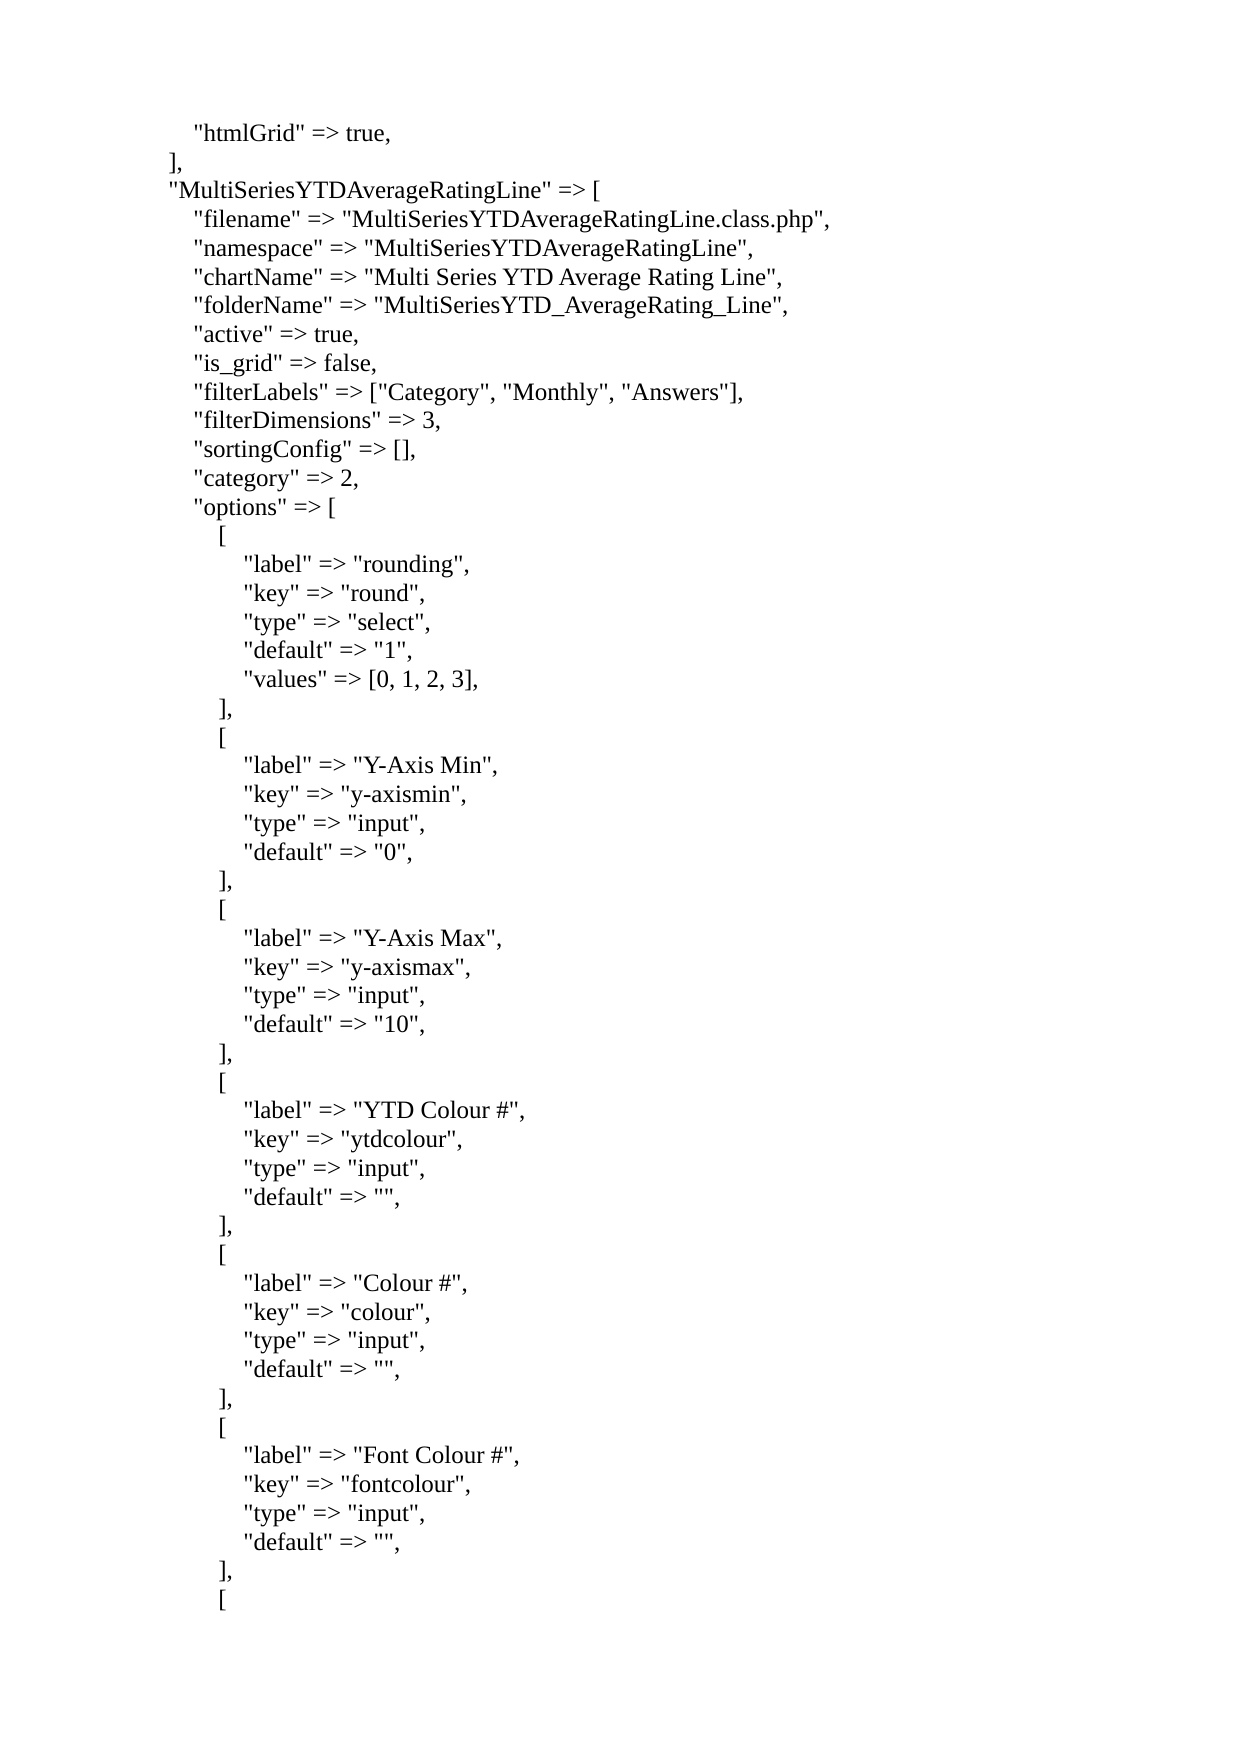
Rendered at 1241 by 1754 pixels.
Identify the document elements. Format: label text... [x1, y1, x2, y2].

text "default" => "1", [118, 636, 1122, 664]
text "key" => "y-axismin", [118, 779, 1122, 808]
text "default" => "", [118, 1354, 1122, 1383]
text "label" => "Font Colour #", [118, 1441, 1122, 1469]
text "type" => "input", [118, 1153, 1122, 1182]
text "label" => "Y-Axis Max", [118, 923, 1122, 952]
text "default" => "", [118, 1182, 1122, 1211]
text "chartName" => "Multi Series YTD Average Rating Line", [118, 262, 1122, 291]
text [ [118, 1067, 1122, 1096]
text [ [118, 722, 1122, 751]
text "values" => [0, 1, 2, 3], [118, 664, 1122, 693]
text "active" => true, [118, 319, 1122, 348]
text "filename" => "MultiSeriesYTDAverageRatingLine.class.php", [118, 204, 1122, 233]
text "namespace" => "MultiSeriesYTDAverageRatingLine", [118, 233, 1122, 262]
text "type" => "input", [118, 1326, 1122, 1354]
text "MultiSeriesYTDAverageRatingLine" => [ [118, 176, 1122, 204]
text "filterDimensions" => 3, [118, 406, 1122, 434]
text "label" => "Y-Axis Min", [118, 751, 1122, 779]
text "filterLabels" => ["Category", "Monthly", "Answers"], [118, 377, 1122, 406]
text [ [118, 521, 1122, 549]
text "category" => 2, [118, 463, 1122, 492]
text [ [118, 894, 1122, 923]
text "type" => "input", [118, 808, 1122, 837]
text ], [118, 1038, 1122, 1067]
text "default" => "", [118, 1527, 1122, 1556]
text "key" => "y-axismax", [118, 952, 1122, 981]
text [ [118, 1412, 1122, 1441]
text "type" => "select", [118, 607, 1122, 636]
text ], [118, 1556, 1122, 1584]
text "folderName" => "MultiSeriesYTD_AverageRating_Line", [118, 291, 1122, 319]
text ], [118, 866, 1122, 894]
text ], [118, 1383, 1122, 1412]
text "type" => "input", [118, 981, 1122, 1009]
text ], [118, 1211, 1122, 1239]
text "key" => "round", [118, 578, 1122, 607]
text "default" => "10", [118, 1009, 1122, 1038]
text "htmlGrid" => true, [118, 118, 1122, 147]
text "default" => "0", [118, 837, 1122, 866]
text ], [118, 147, 1122, 176]
text "label" => "rounding", [118, 549, 1122, 578]
text [ [118, 1239, 1122, 1268]
text "label" => "Colour #", [118, 1268, 1122, 1297]
text "sortingConfig" => [], [118, 434, 1122, 463]
text "key" => "ytdcolour", [118, 1124, 1122, 1153]
text "key" => "fontcolour", [118, 1469, 1122, 1498]
text "is_grid" => false, [118, 348, 1122, 377]
text "key" => "colour", [118, 1297, 1122, 1326]
text "label" => "YTD Colour #", [118, 1096, 1122, 1124]
text "options" => [ [118, 492, 1122, 521]
text ], [118, 693, 1122, 722]
text [ [118, 1584, 1122, 1613]
text "type" => "input", [118, 1498, 1122, 1527]
